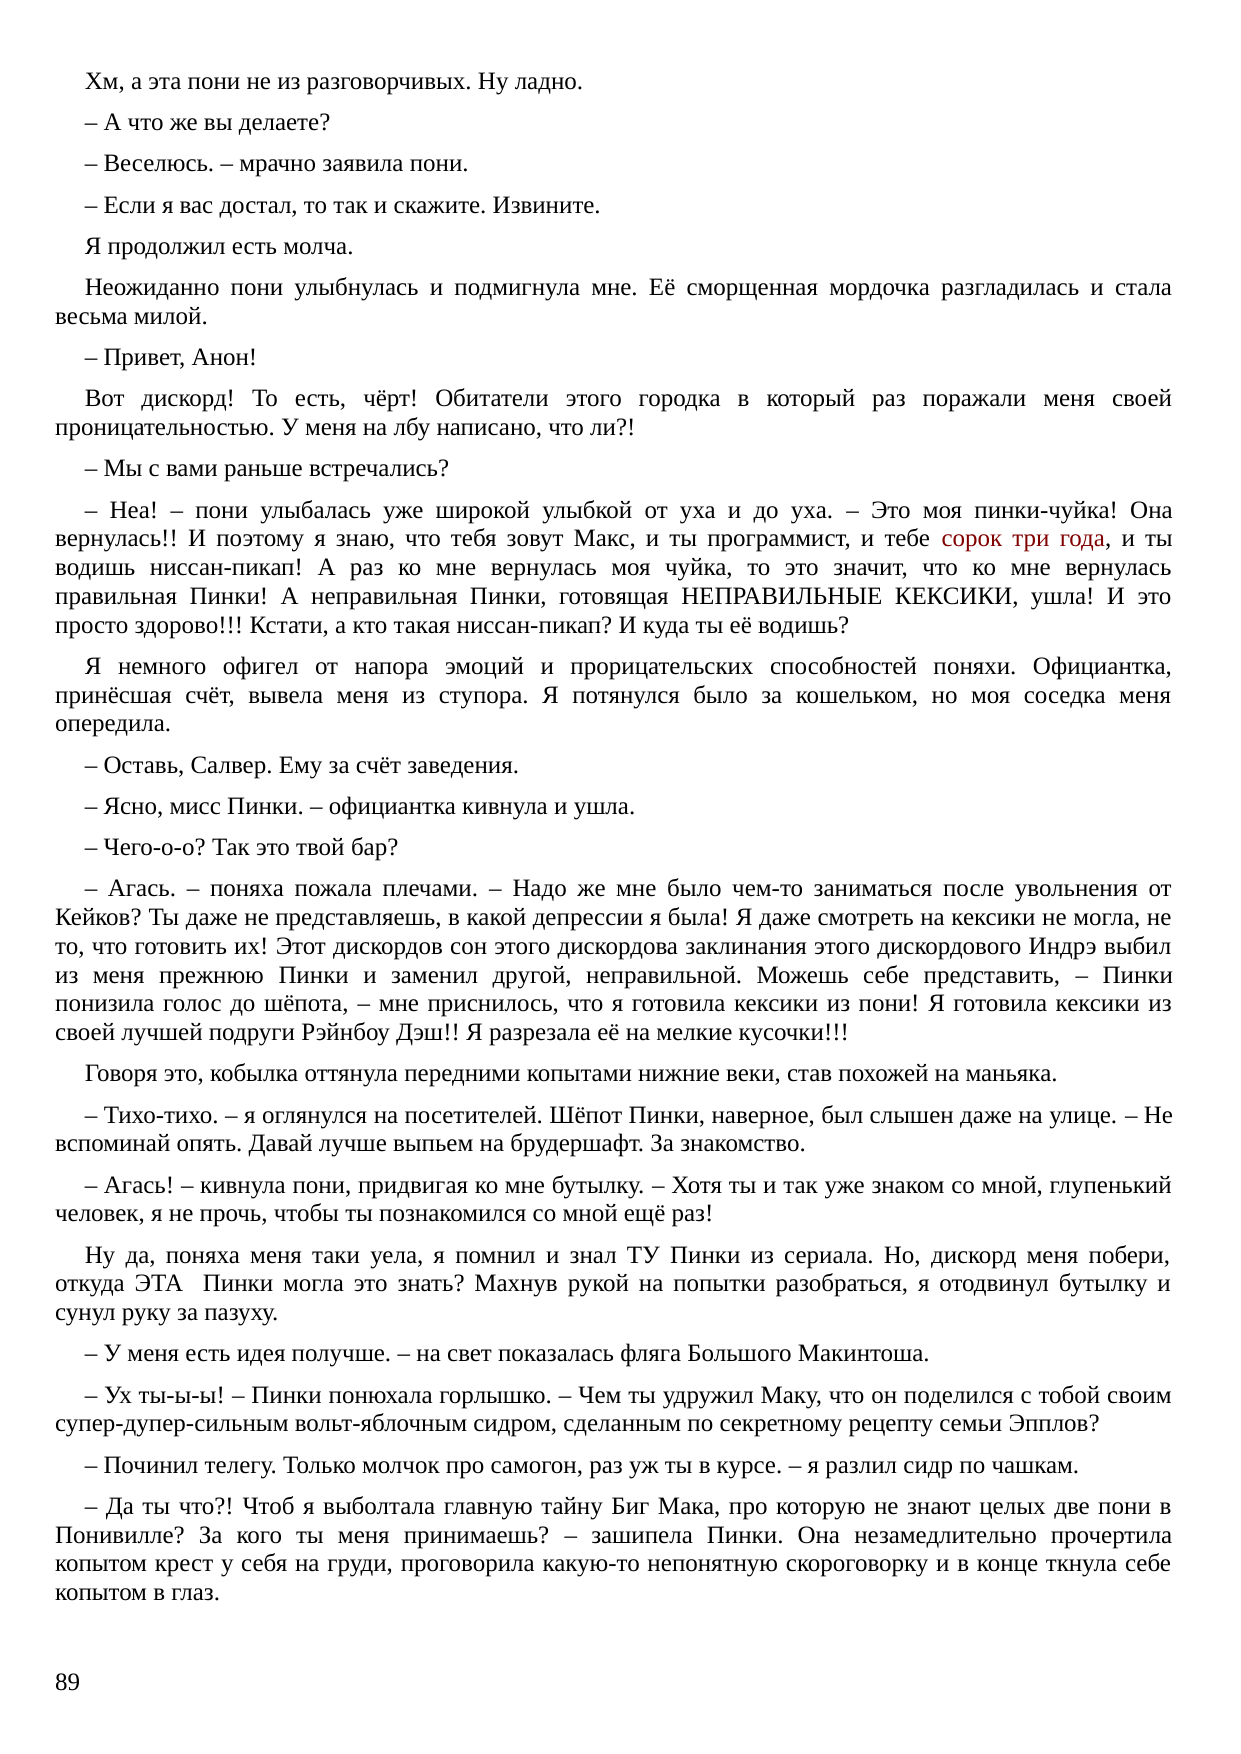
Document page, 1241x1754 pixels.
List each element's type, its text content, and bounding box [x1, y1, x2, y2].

text Говоря это, кобылка оттянула передними копытами нижние веки, став похожей на маньяка. [55, 1058, 1173, 1087]
text – Мы с вами раньше встречались? [55, 453, 1173, 482]
text – Оставь, Салвер. Ему за счёт заведения. [55, 750, 1173, 778]
text Я немного офигел от напора эмоций и прорицательских способностей поняхи. Официантка, принёсшая счёт, вывела меня из ступора. Я потянулся было за кошельком, но моя соседка меня опередила. [55, 651, 1173, 737]
text – А что же вы делаете? [55, 107, 1173, 136]
text – Тихо-тихо. – я оглянулся на посетителей. Шёпот Пинки, наверное, был слышен даже на улице. – Не вспоминай опять. Давай лучше выпьем на брудершафт. За знакомство. [55, 1100, 1173, 1157]
text – Ух ты-ы-ы! – Пинки понюхала горлышко. – Чем ты удружил Маку, что он поделился с тобой своим супер-дупер-сильным вольт-яблочным сидром, сделанным по секретному рецепту семьи Эпплов? [55, 1380, 1173, 1437]
text – Агась! – кивнула пони, придвигая ко мне бутылку. – Хотя ты и так уже знаком со мной, глупенький человек, я не прочь, чтобы ты познакомился со мной ещё раз! [55, 1170, 1173, 1227]
text Ну да, поняха меня таки уела, я помнил и знал ТУ Пинки из сериала. Но, дискорд меня побери, откуда ЭТА Пинки могла это знать? Махнув рукой на попытки разобраться, я отодвинул бутылку и сунул руку за пазуху. [55, 1240, 1173, 1326]
text Вот дискорд! То есть, чёрт! Обитатели этого городка в который раз поражали меня своей проницательностью. У меня на лбу написано, что ли?! [55, 383, 1173, 441]
text – Ясно, мисс Пинки. – официантка кивнула и ушла. [55, 791, 1173, 820]
text – Агась. – поняха пожала плечами. – Надо же мне было чем-то заниматься после увольнения от Кейков? Ты даже не представляешь, в какой депрессии я была! Я даже смотреть на кексики не могла, не то, что готовить их! Этот дискордов сон этого дискордова заклинания этого дискордового Индрэ выбил из меня прежнюю Пинки и заменил другой, неправильной. Можешь себе представить, – Пинки понизила голос до шёпота, – мне приснилось, что я готовила кексики из пони! Я готовила кексики из своей лучшей подруги Рэйнбоу Дэш!! Я разрезала её на мелкие кусочки!!! [55, 873, 1173, 1046]
text – Если я вас достал, то так и скажите. Извините. [55, 190, 1173, 218]
text – Привет, Анон! [55, 342, 1173, 371]
text Хм, а эта пони не из разговорчивых. Ну ладно. [55, 66, 1173, 95]
text – Починил телегу. Только молчок про самогон, раз уж ты в курсе. – я разлил сидр по чашкам. [55, 1450, 1173, 1478]
text Я продолжил есть молча. [55, 231, 1173, 260]
text – У меня есть идея получше. – на свет показалась фляга Большого Макинтоша. [55, 1338, 1173, 1367]
text – Чего-о-о? Так это твой бар? [55, 832, 1173, 861]
text Неожиданно пони улыбнулась и подмигнула мне. Её сморщенная мордочка разгладилась и стала весьма милой. [55, 272, 1173, 330]
text – Да ты что?! Чтоб я выболтала главную тайну Биг Мака, про которую не знают целых две пони в Понивилле? За кого ты меня принимаешь? – зашипела Пинки. Она незамедлительно прочертила копытом крест у себя на груди, проговорила какую-то непонятную скороговорку и в конце ткнула себе копытом в глаз. [55, 1491, 1173, 1606]
text – Веселюсь. – мрачно заявила пони. [55, 148, 1173, 177]
text – Неа! – пони улыбалась уже широкой улыбкой от уха и до уха. – Это моя пинки-чуйка! Она вернулась!! И поэтому я знаю, что тебя зовут Макс, и ты программист, и тебе сорок три года, и ты водишь ниссан-пикап! А раз ко мне вернулась моя чуйка, то это значит, что ко мне вернулась правильная Пинки! А неправильная Пинки, готовящая НЕПРАВИЛЬНЫЕ КЕКСИКИ, ушла! И это просто здорово!!! Кстати, а кто такая ниссан-пикап? И куда ты её водишь? [55, 495, 1173, 638]
